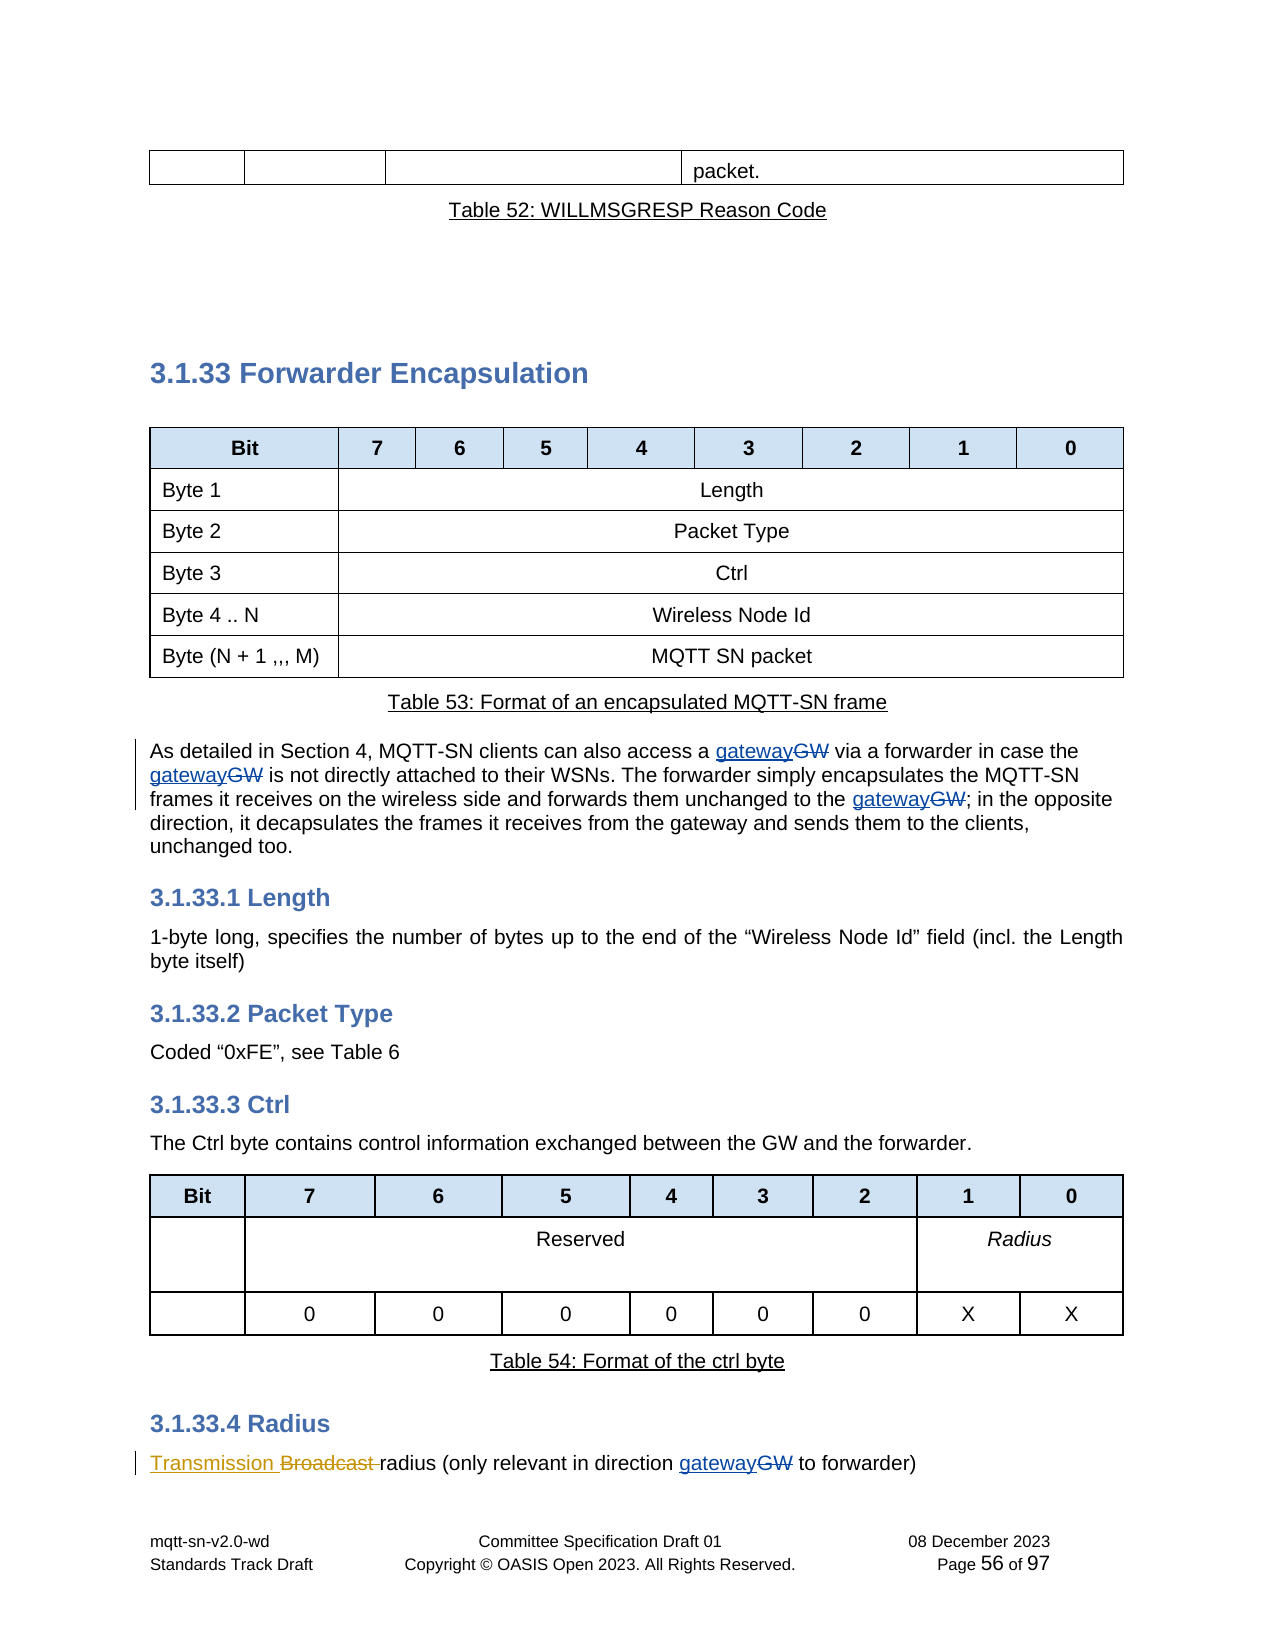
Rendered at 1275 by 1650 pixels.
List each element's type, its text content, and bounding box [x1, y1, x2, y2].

table_cell Byte 4 .. N [151, 594, 338, 635]
table_cell 0 [503, 1293, 629, 1334]
subtitle 3.1.33.3 Ctrl [150, 1089, 1124, 1118]
table_header 2 [814, 1176, 916, 1216]
table_cell Length [339, 469, 1123, 510]
table_cell MQTT SN packet [339, 636, 1123, 677]
table_cell [150, 151, 244, 184]
table_cell 0 [714, 1293, 812, 1334]
text Coded “0xFE”, see Table 6 [150, 1040, 1124, 1064]
table_cell [151, 1218, 244, 1291]
table_cell packet. [682, 151, 1123, 184]
table_header 5 [504, 428, 587, 468]
table_cell Byte (N + 1 ,,, M) [151, 636, 338, 677]
table_header 1 [910, 428, 1016, 468]
table_header 7 [339, 428, 415, 468]
table_header Bit [151, 1176, 244, 1216]
table_header 3 [714, 1176, 812, 1216]
table_header 7 [246, 1176, 374, 1216]
table_cell 0 [814, 1293, 916, 1334]
table_cell Byte 3 [151, 553, 338, 593]
text Table 54: Format of the ctrl byte [150, 1348, 1125, 1372]
text Table 52: WILLMSGRESP Reason Code [150, 198, 1125, 222]
text The Ctrl byte contains control information exchanged between the GW and the forwarder. [150, 1131, 1124, 1155]
table_cell [151, 1293, 244, 1334]
table_cell Byte 1 [151, 469, 338, 510]
text Table 53: Format of an encapsulated MQTT-SN frame [150, 690, 1125, 714]
subtitle 3.1.33.2 Packet Type [150, 999, 1124, 1027]
table_cell Wireless Node Id [339, 594, 1123, 635]
subtitle 3.1.33.1 Length [150, 883, 1124, 912]
table_header 3 [695, 428, 802, 468]
table_header 4 [631, 1176, 712, 1216]
table_cell Reserved [246, 1218, 916, 1291]
table_cell X [1021, 1293, 1122, 1334]
table_header Bit [151, 428, 338, 468]
table_cell 0 [246, 1293, 374, 1334]
table_cell 0 [631, 1293, 712, 1334]
table_header 1 [918, 1176, 1019, 1216]
table_header 4 [588, 428, 694, 468]
table_cell [386, 151, 681, 184]
table_header 6 [376, 1176, 501, 1216]
text 1-byte long, specifies the number of bytes up to the end of the “Wireless Node Id” field (incl. the Length byte itself) [150, 924, 1124, 973]
subtitle 3.1.33.4 Radius [150, 1409, 1124, 1438]
table_cell Packet Type [339, 511, 1123, 552]
table_header 2 [803, 428, 909, 468]
table_cell Ctrl [339, 553, 1123, 593]
table_header 5 [503, 1176, 629, 1216]
text As detailed in Section 4, MQTT-SN clients can also access a gateway via a forwarder in case the gateway is not directly attached to their WSNs. The forwarder simply encapsulates the MQTT-SN frames it receives on the wireless side and forwards them unchanged to the gateway; in the opposite direction, it decapsulates the frames it receives from the gateway and sends them to the clients, unchanged too. [149, 738, 1124, 858]
text Transmission radius (only relevant in direction gateway to forwarder) [150, 1451, 1124, 1475]
table_cell Byte 2 [151, 511, 338, 552]
table_header 0 [1021, 1176, 1122, 1216]
table_header 6 [416, 428, 503, 468]
table_cell [245, 151, 385, 184]
table_header 0 [1017, 428, 1123, 468]
subtitle 3.1.33 Forwarder Encapsulation [150, 356, 1125, 389]
table_cell Radius [918, 1218, 1122, 1291]
table_cell X [918, 1293, 1019, 1334]
table_cell 0 [376, 1293, 501, 1334]
